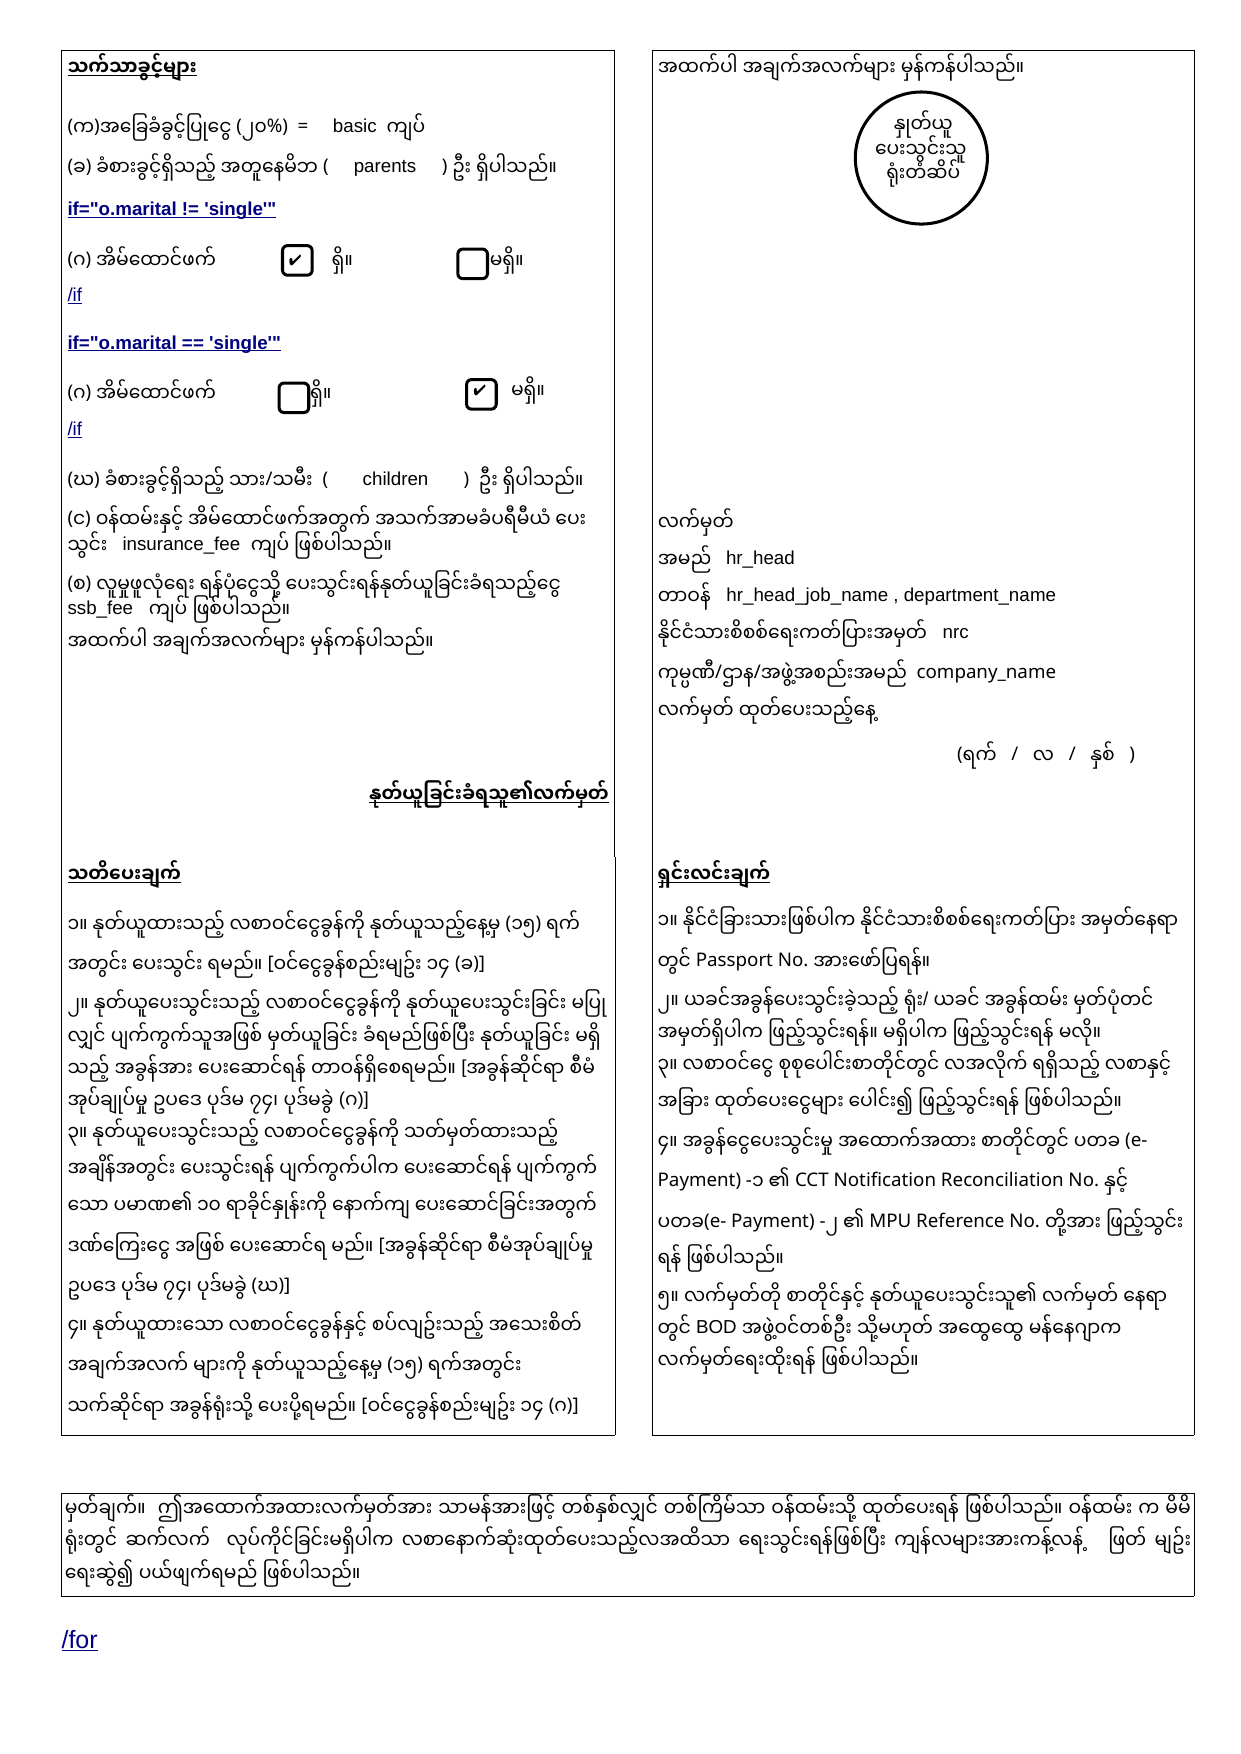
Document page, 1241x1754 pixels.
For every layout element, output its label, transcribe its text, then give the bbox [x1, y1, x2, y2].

table_cell [615, 279, 652, 326]
table_header ရှင်းလင်းချက် [653, 857, 1194, 903]
table_cell [615, 326, 652, 373]
table_cell လက်မှတ် အမည် hr_head တာဝန် hr_head_job_name , department_name နိုင်ငံသားစိစစ်ရေးကတ်ပြားအမှတ် nrc ကုမ္ပဏီ/ဌာန/အဖွဲ့အစည်းအမည် company_name လက်မှတ် ထုတ်ပေးသည့်‌နေ့ [653, 499, 1194, 734]
table_cell [615, 460, 652, 499]
table_cell [62, 734, 614, 777]
table_cell [615, 624, 652, 734]
table_header [615, 50, 652, 107]
table_cell မရှိ။ [430, 373, 614, 412]
table_cell [653, 279, 1194, 326]
table_cell နုတ်ယူခြင်းခံရသူ၏လက်မှတ် [62, 777, 614, 817]
table_cell (ဂ) အိမ်ထောင်ဖက် [62, 239, 246, 278]
table_cell ရှိ။ [246, 373, 430, 412]
table_cell ၁။ နိုင်ငံခြားသားဖြစ်ပါက နိုင်ငံသားစိစစ်ရေးကတ်ပြား အမှတ်နေရာတွင် Passport No. အားဖော်ပြရန်။ ၂။ ယခင်အခွန်ပေးသွင်းခဲ့သည့် ရုံး/ ယခင် အခွန်ထမ်း မှတ်ပုံတင်အမှတ်ရှိပါက ဖြည့်သွင်းရန်။ မရှိပါက ဖြည့်သွင်းရန် မလို။ ၃။ လစာဝင်ငွေ စုစုပေါင်းစာတိုင်တွင် လအလိုက် ရရှိသည့် လစာနှင့် အခြား ထုတ်ပေးငွေများ ပေါင်း၍ ဖြည့်သွင်းရန် ဖြစ်ပါသည်။ ၄။ အခွန်ငွေပေးသွင်းမှု အထောက်အထား စာတိုင်တွင် ပတခ (e- Payment) -၁ ၏ CCT Notification Reconciliation No. နှင့် ပတခ(e- Payment) -၂ ၏ MPU Reference No. တို့အား ဖြည့်သွင်းရန် ဖြစ်ပါသည်။ ၅။ လက်မှတ်တို စာတိုင်နှင့် နုတ်ယူပေးသွင်းသူ၏ လက်မှတ် နေရာတွင် BOD အဖွဲ့ဝင်တစ်ဦး သို့မဟုတ် အထွေထွေ မန်နေဂျာက လက်မှတ်ရေးထိုးရန် ဖြစ်ပါသည်။ [653, 903, 1194, 1435]
table_cell [615, 107, 652, 146]
table_cell [615, 373, 652, 412]
table_cell [615, 239, 652, 278]
table_cell [615, 777, 652, 817]
table_cell if="o.marital == 'single'" [62, 326, 614, 373]
table_cell [653, 817, 1194, 857]
table_cell [653, 777, 1194, 817]
table_cell (ရက် / လ / နှစ် ) [653, 734, 1194, 777]
table_cell /if [62, 413, 614, 460]
table_cell ရှိ။ [246, 239, 430, 278]
table_cell (ဃ) ခံစားခွင့်ရှိသည့် သား/သမီး ( children ) ဦး ရှိပါသည်။ [62, 460, 614, 499]
table_cell [616, 903, 652, 1435]
table_cell [615, 413, 652, 460]
table_header သတိပေးချက် [62, 857, 615, 903]
table_cell (ခ) ခံစားခွင့်ရှိသည့် အတူနေမိဘ ( parents ) ဦး ရှိပါသည်။ [62, 146, 614, 192]
table_cell [615, 564, 652, 624]
table_header [616, 857, 652, 903]
table_cell ၁။ နုတ်ယူထားသည့် လစာဝင်ငွေခွန်ကို နုတ်ယူသည့်နေ့မှ (၁၅) ရက်အတွင်း ပေးသွင်း ရမည်။ [ဝင်ငွေခွန်စည်းမျဥ်း ၁၄ (ခ)] ၂။ နုတ်ယူ‌ပေးသွင်းသည့် လစာဝင်ငွေခွန်ကို နုတ်ယူ‌ပေးသွင်းခြင်း မပြုလျှင် ပျက်ကွက်သူအဖြစ် မှတ်ယူခြင်း ခံရမည်ဖြစ်ပြီး နုတ်ယူခြင်း မရှိသည့် အခွန်အား ပေးဆောင်ရန် တာဝန်ရှိစေရမည်။ [အခွန်ဆိုင်ရာ စီမံအုပ်ချုပ်မှု ဥပဒေ ပုဒ်မ ၇၄၊ ပုဒ်မခွဲ (ဂ)] ၃။ နုတ်ယူပေးသွင်းသည့် လစာဝင်‌ငွေခွန်ကို သတ်မှတ်ထားသည့် အချိန်အတွင်း ပေးသွင်းရန် ပျက်ကွက်ပါက ပေးဆောင်ရန် ပျက်ကွက်သော ပမာဏ၏ ၁၀ ရာခိုင်နှုန်းကို နောက်ကျ ပေးဆောင်ခြင်းအတွက် ဒဏ်ကြေးငွေ အဖြစ် ပေးဆောင်ရ မည်။ [အခွန်ဆိုင်ရာ စီမံအုပ်ချုပ်မှု ဥပဒေ ပုဒ်မ ၇၄၊ ပုဒ်မခွဲ (ဃ)] ၄။ နုတ်ယူထားသော လစာဝင်ငွေခွန်နှင့် စပ်လျဥ်းသည့် အသေးစိတ် အချက်အလက် များကို နုတ်ယူသည့်နေ့မှ (၁၅) ရက်အတွင်း သက်ဆိုင်ရာ အခွန်ရုံးသို့ ပေးပို့ရမည်။ [ဝင်ငွေခွန်စည်းမျဥ်း ၁၄ (ဂ)] [62, 903, 615, 1435]
table_cell (စ) လူမှုဖူလုံရေး ရန်ပုံငွေသို့ ပေးသွင်းရန်နုတ်ယူခြင်းခံရသည့်ငွေ ssb_fee ကျပ် ဖြစ်ပါသည်။ [62, 564, 614, 624]
table_cell (ဂ) အိမ်ထောင်ဖက် [62, 373, 246, 412]
table_header သက်သာခွင့်များ [62, 51, 614, 107]
table_cell မရှိ။ [430, 239, 614, 278]
text /for [61, 1624, 1194, 1653]
table_cell [653, 239, 1194, 278]
table_cell [615, 499, 652, 563]
table_cell နှုတ်ယူ ပေးသွင်းသူ ရုံးတံဆိပ် [857, 107, 985, 192]
table_cell အထက်ပါ အချက်အလက်များ မှန်ကန်ပါသည်။ [62, 624, 614, 734]
table_cell [653, 460, 1194, 499]
table_cell [868, 192, 975, 222]
table_cell [615, 146, 652, 192]
table_cell (င) ဝန်ထမ်းနှင့် အိမ်ထောင်ဖက်အတွက် အသက်အာမခံပရီမီယံ ပေးသွင်း insurance_fee ကျပ် ဖြစ်ပါသည်။ [62, 499, 614, 563]
table_cell [653, 413, 1194, 460]
table_cell [615, 817, 652, 857]
table_cell /if [62, 279, 614, 326]
table_cell [62, 817, 614, 857]
table_cell if="o.marital != 'single'" [62, 192, 614, 239]
table_cell [653, 373, 1194, 412]
table_header အထက်ပါ အချက်အလက်များ မှန်ကန်ပါသည်။ [653, 51, 1194, 107]
table_cell [653, 326, 1194, 373]
table_cell [653, 192, 1194, 239]
table_cell [967, 107, 1194, 192]
table_cell [615, 734, 652, 777]
table_cell (က)အခြေခံခွင့်ပြုငွေ (၂၀%) = basic ကျပ် [62, 107, 614, 146]
table_cell [615, 192, 652, 239]
table_header မှတ်ချက်။ ဤအထောက်အထားလက်မှတ်အား သာမန်အားဖြင့် တစ်နှစ်လျှင် တစ်ကြိမ်သာ ဝန်ထမ်းသို့ ထုတ်‌ပေးရန် ဖြစ်ပါသည်။ ဝန်ထမ်း က မိမိရုံးတွင် ဆက်လက် လုပ်ကိုင်ခြင်းမရှိပါက လစာနောက်ဆုံးထုတ်ပေးသည့်လအထိသာ ရေးသွင်းရန်ဖြစ်ပြီး ကျန်လများအားကန့်လန့် ဖြတ် မျဥ်းရေးဆွဲ၍ ပယ်ဖျက်ရမည် ဖြစ်ပါသည်။ [62, 1494, 1194, 1596]
table_cell [653, 107, 876, 192]
